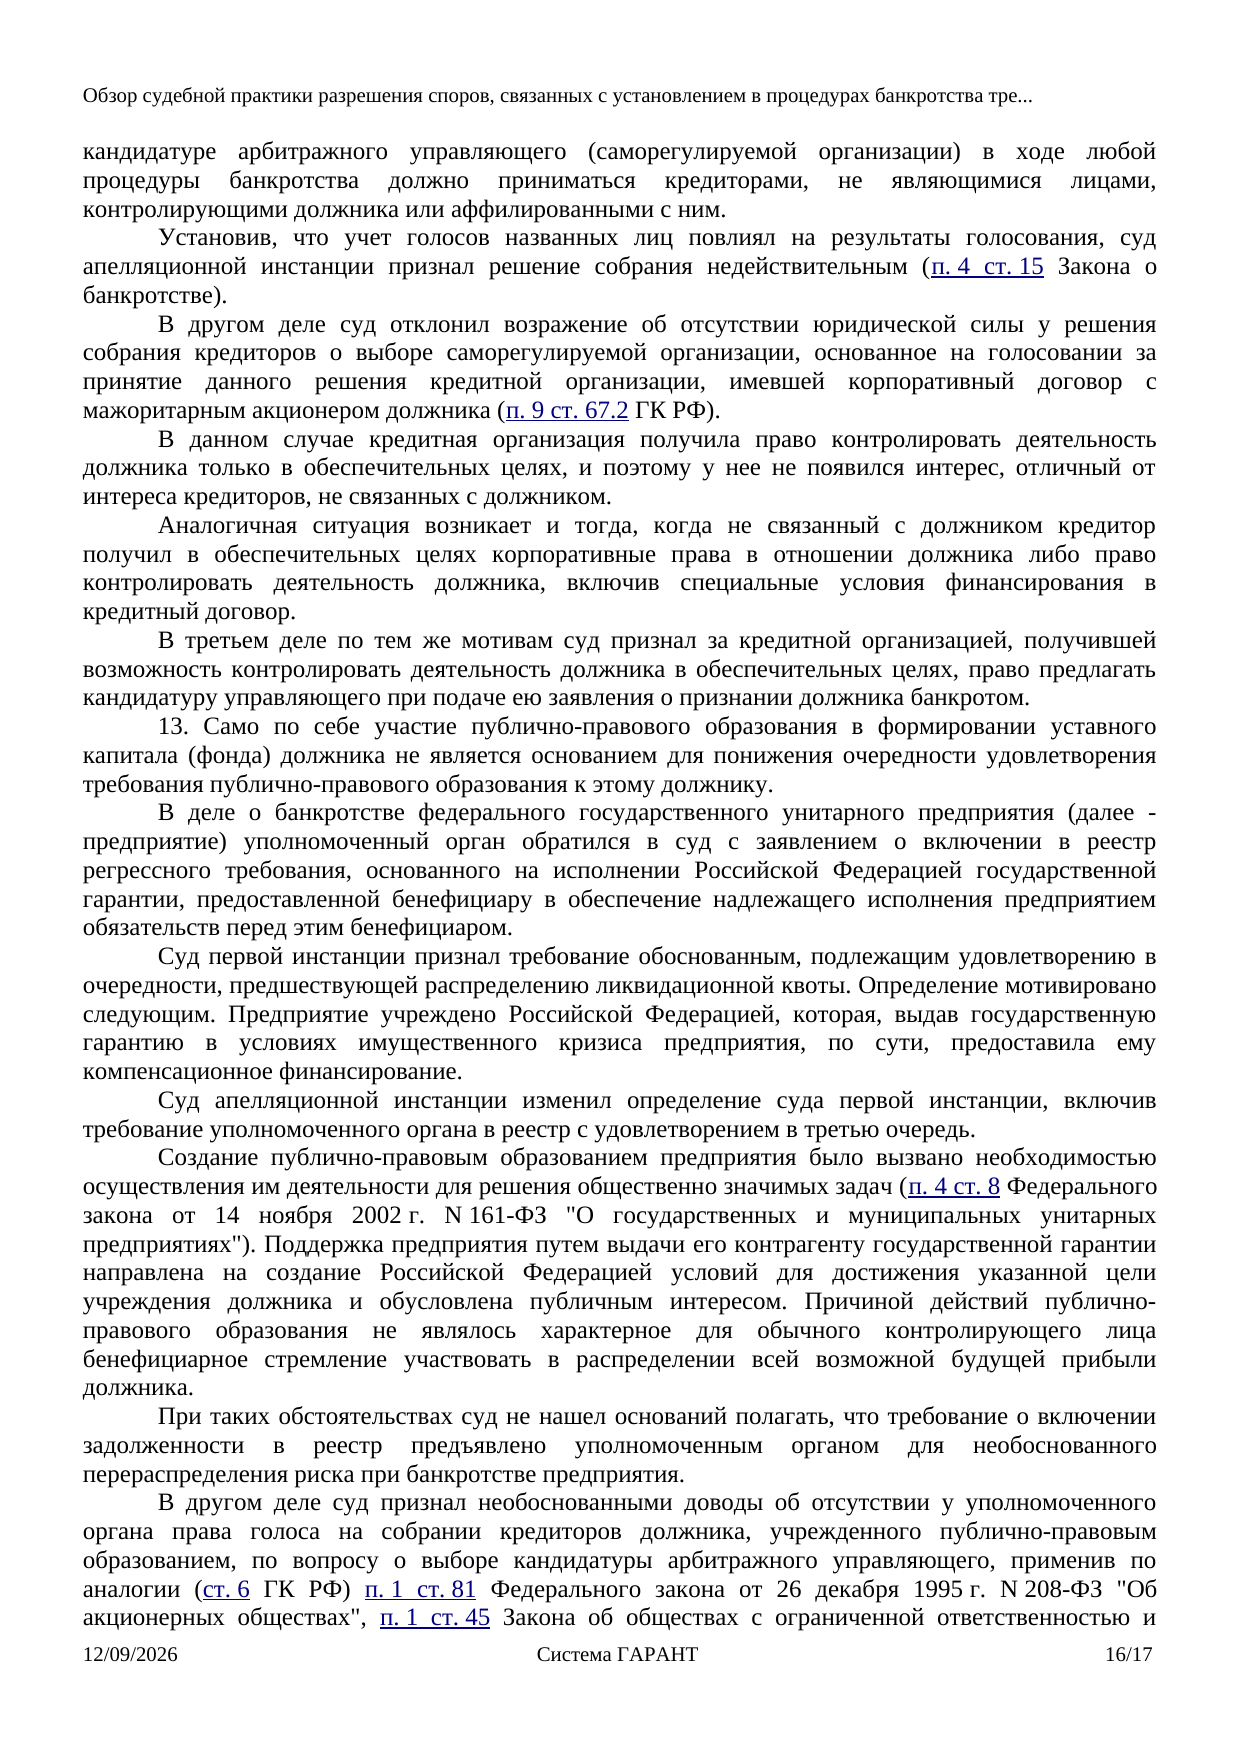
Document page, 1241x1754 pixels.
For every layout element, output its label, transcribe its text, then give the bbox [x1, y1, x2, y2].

text При таких обстоятельствах суд не нашел оснований полагать, что требование о включении задолженности в реестр предъявлено уполномоченным органом для необоснованного перераспределения риска при банкротстве предприятия. [83, 1401, 1157, 1487]
text В другом деле суд признал необоснованными доводы об отсутствии у уполномоченного органа права голоса на собрании кредиторов должника, учрежденного публично-правовым образованием, по вопросу о выборе кандидатуры арбитражного управляющего, применив по аналогии (ст. 6 ГК РФ) п. 1 ст. 81 Федерального закона от 26 декабря 1995 г. N 208-ФЗ "Об акционерных обществах", п. 1 ст. 45 Закона об обществах с ограниченной ответственностью и [83, 1487, 1157, 1631]
text Суд первой инстанции признал требование обоснованным, подлежащим удовлетворению в очередности, предшествующей распределению ликвидационной квоты. Определение мотивировано следующим. Предприятие учреждено Российской Федерацией, которая, выдав государственную гарантию в условиях имущественного кризиса предприятия, по сути, предоставила ему компенсационное финансирование. [83, 941, 1157, 1085]
text В деле о банкротстве федерального государственного унитарного предприятия (далее - предприятие) уполномоченный орган обратился в суд с заявлением о включении в реестр регрессного требования, основанного на исполнении Российской Федерацией государственной гарантии, предоставленной бенефициару в обеспечение надлежащего исполнения предприятием обязательств перед этим бенефициаром. [83, 797, 1157, 941]
text Создание публично-правовым образованием предприятия было вызвано необходимостью осуществления им деятельности для решения общественно значимых задач (п. 4 ст. 8 Федерального закона от 14 ноября 2002 г. N 161-ФЗ "О государственных и муниципальных унитарных предприятиях"). Поддержка предприятия путем выдачи его контрагенту государственной гарантии направлена на создание Российской Федерацией условий для достижения указанной цели учреждения должника и обусловлена публичным интересом. Причиной действий публично-правового образования не являлось характерное для обычного контролирующего лица бенефициарное стремление участвовать в распределении всей возможной будущей прибыли должника. [83, 1142, 1157, 1401]
text В данном случае кредитная организация получила право контролировать деятельность должника только в обеспечительных целях, и поэтому у нее не появился интерес, отличный от интереса кредиторов, не связанных с должником. [83, 424, 1157, 510]
text Суд апелляционной инстанции изменил определение суда первой инстанции, включив требование уполномоченного органа в реестр с удовлетворением в третью очередь. [83, 1085, 1157, 1142]
text В другом деле суд отклонил возражение об отсутствии юридической силы у решения собрания кредиторов о выборе саморегулируемой организации, основанное на голосовании за принятие данного решения кредитной организации, имевшей корпоративный договор с мажоритарным акционером должника (п. 9 ст. 67.2 ГК РФ). [83, 309, 1157, 424]
text В третьем деле по тем же мотивам суд признал за кредитной организацией, получившей возможность контролировать деятельность должника в обеспечительных целях, право предлагать кандидатуру управляющего при подаче ею заявления о признании должника банкротом. [83, 625, 1157, 711]
text 13. Само по себе участие публично-правового образования в формировании уставного капитала (фонда) должника не является основанием для понижения очередности удовлетворения требования публично-правового образования к этому должнику. [83, 711, 1157, 797]
text Аналогичная ситуация возникает и тогда, когда не связанный с должником кредитор получил в обеспечительных целях корпоративные права в отношении должника либо право контролировать деятельность должника, включив специальные условия финансирования в кредитный договор. [83, 510, 1157, 625]
text кандидатуре арбитражного управляющего (саморегулируемой организации) в ходе любой процедуры банкротства должно приниматься кредиторами, не являющимися лицами, контролирующими должника или аффилированными с ним. [83, 136, 1157, 222]
text Установив, что учет голосов названных лиц повлиял на результаты голосования, суд апелляционной инстанции признал решение собрания недействительным (п. 4 ст. 15 Закона о банкротстве). [83, 222, 1157, 309]
